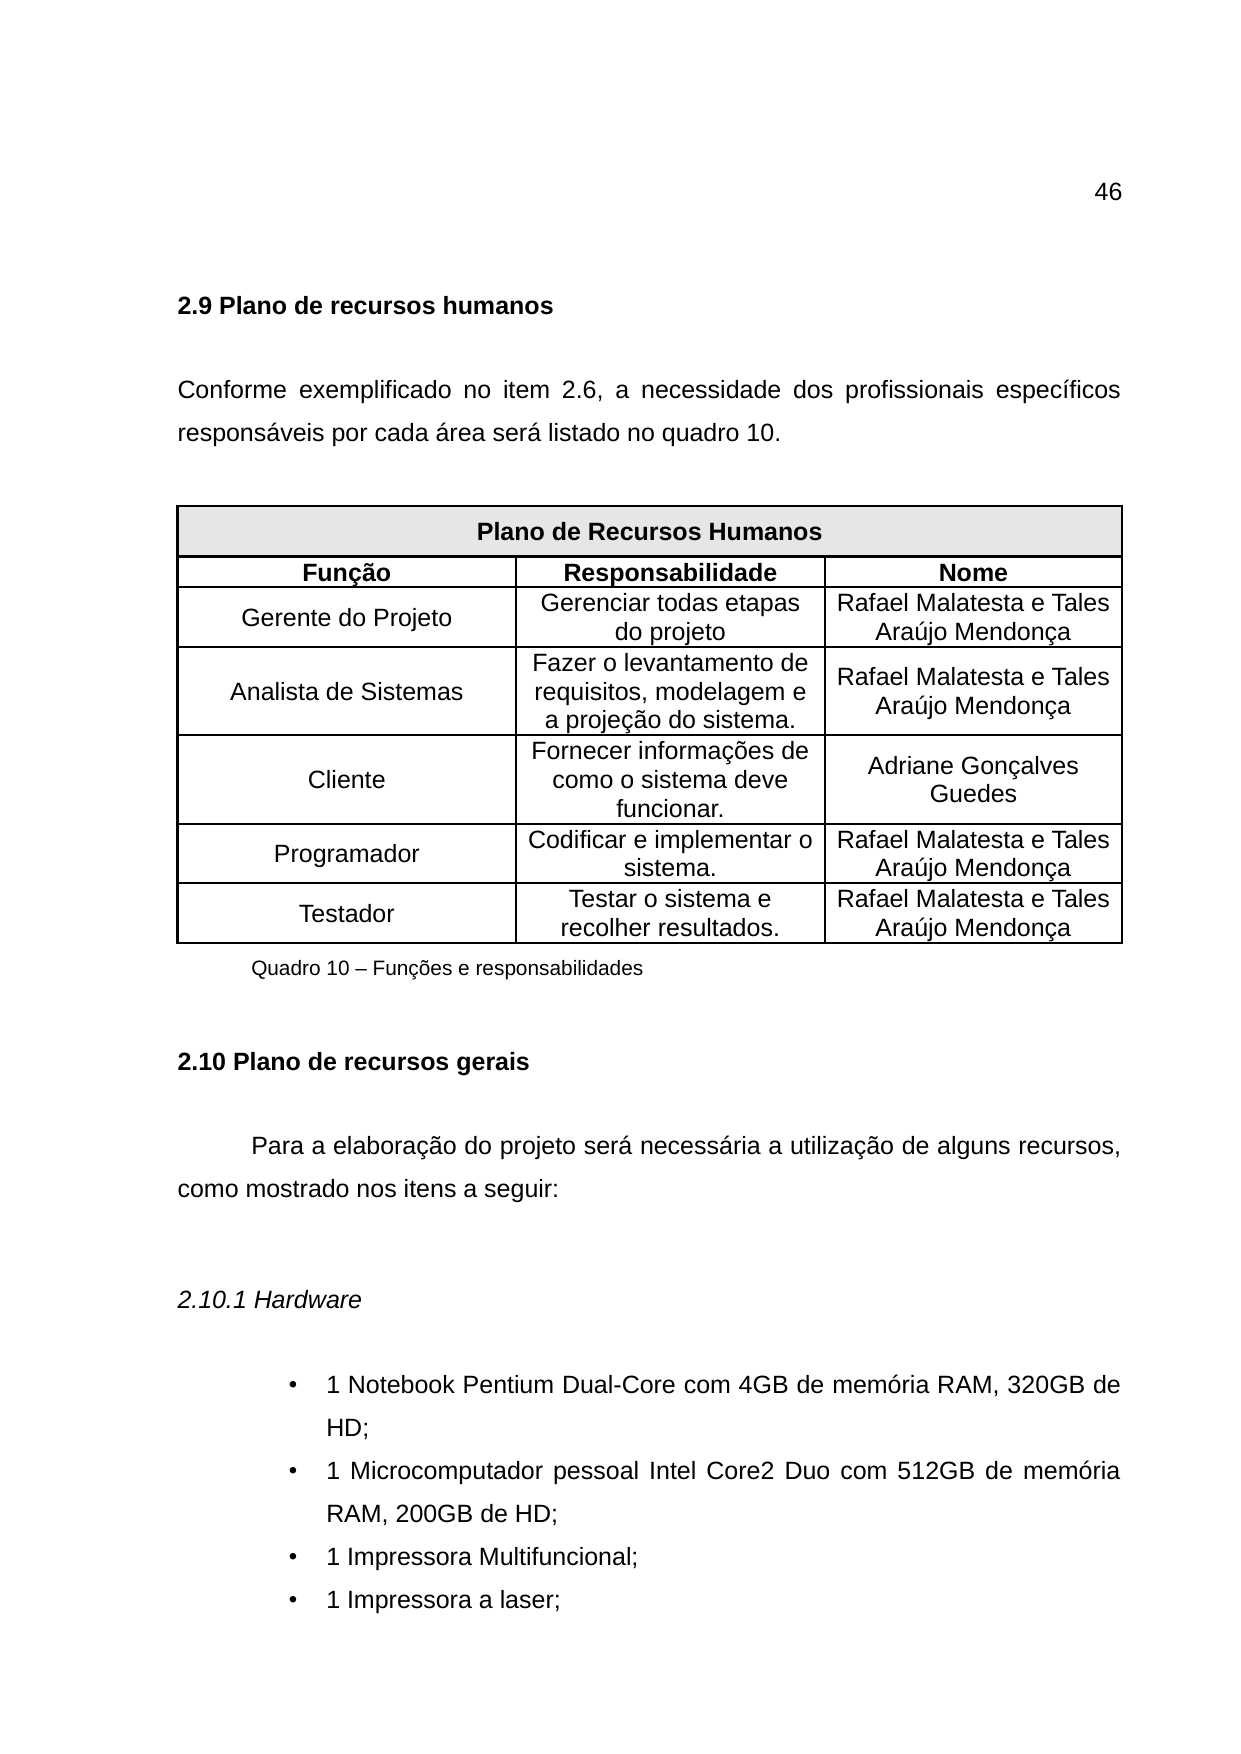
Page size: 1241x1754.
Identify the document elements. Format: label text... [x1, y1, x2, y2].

list 1 Impressora Multifuncional; [288, 1542, 1122, 1571]
subtitle 2.10 Plano de recursos gerais [177, 1046, 1122, 1075]
text Para a elaboração do projeto será necessária a utilização de alguns recursos, como mostrado nos itens a seguir: [177, 1131, 1122, 1203]
table_header Plano de Recursos Humanos [179, 507, 1121, 555]
table_cell Testar o sistema e recolher resultados. [517, 884, 824, 942]
table_cell Programador [179, 825, 515, 882]
table_cell Rafael Malatesta e Tales Araújo Mendonça [826, 825, 1121, 882]
list 1 Impressora a laser; [288, 1586, 1122, 1614]
table_cell Adriane Gonçalves Guedes [826, 736, 1121, 822]
table_cell Rafael Malatesta e Tales Araújo Mendonça [826, 884, 1121, 942]
table_cell Fazer o levantamento de requisitos, modelagem e a projeção do sistema. [517, 648, 824, 734]
table_cell Codificar e implementar o sistema. [517, 825, 824, 882]
text Conforme exemplificado no item 2.6, a necessidade dos profissionais específicos responsáveis por cada área será listado no quadro 10. [177, 375, 1122, 447]
text Quadro 10 – Funções e responsabilidades [177, 956, 1122, 980]
table_cell Função [179, 558, 515, 586]
table_cell Responsabilidade [517, 558, 824, 586]
list 1 Notebook Pentium Dual-Core com 4GB de memória RAM, 320GB de HD; [288, 1369, 1122, 1442]
table_cell Gerenciar todas etapas do projeto [517, 588, 824, 646]
table_cell Testador [179, 884, 515, 942]
subtitle 2.10.1 Hardware [177, 1285, 1122, 1314]
table_cell Gerente do Projeto [179, 588, 515, 646]
table_cell Rafael Malatesta e Tales Araújo Mendonça [826, 648, 1121, 734]
list 1 Microcomputador pessoal Intel Core2 Duo com 512GB de memória RAM, 200GB de HD; [288, 1456, 1122, 1528]
table_cell Rafael Malatesta e Tales Araújo Mendonça [826, 588, 1121, 646]
table_cell Nome [826, 558, 1121, 586]
subtitle 2.9 Plano de recursos humanos [177, 291, 1122, 319]
table_cell Cliente [179, 736, 515, 822]
table_cell Fornecer informações de como o sistema deve funcionar. [517, 736, 824, 822]
table_cell Analista de Sistemas [179, 648, 515, 734]
